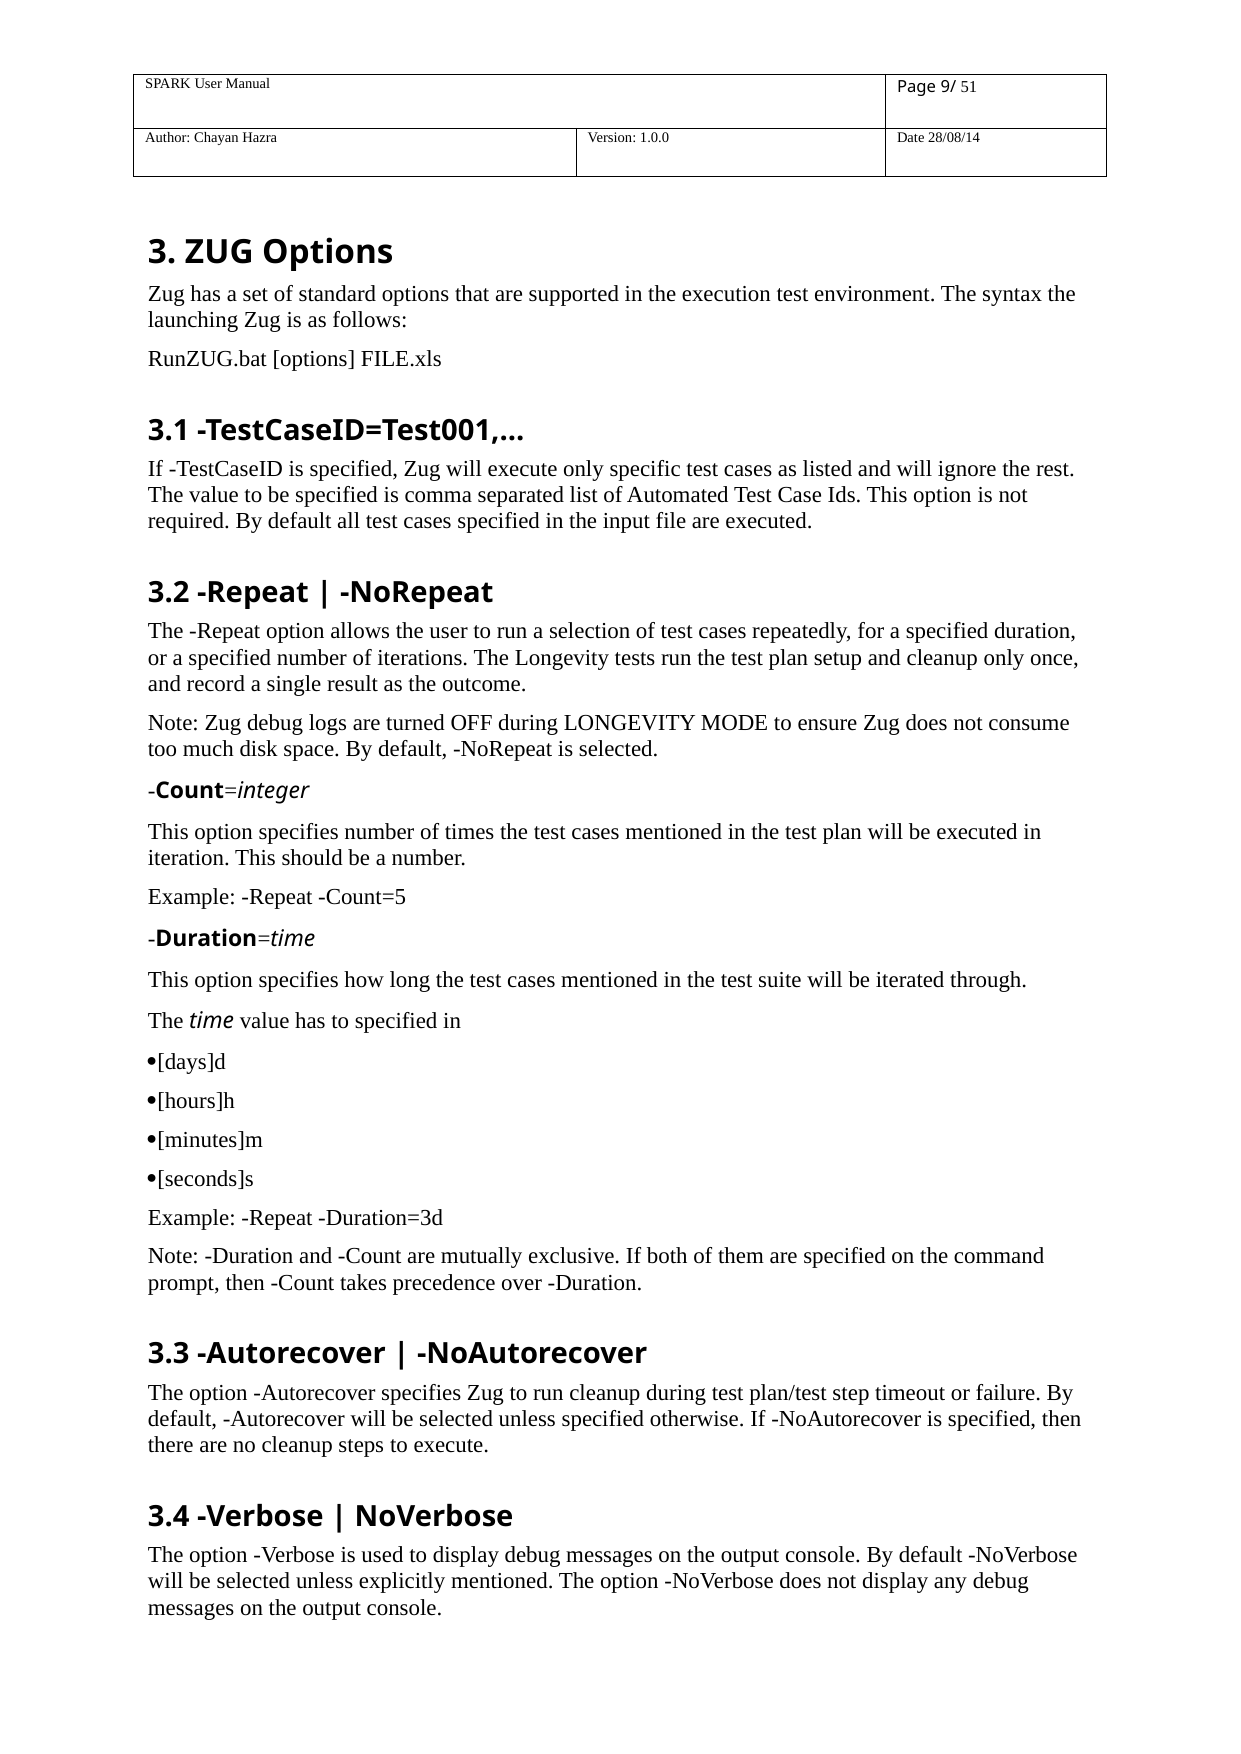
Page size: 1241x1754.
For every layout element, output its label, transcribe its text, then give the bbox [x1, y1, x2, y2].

list [minutes]m [148, 1126, 1092, 1152]
subtitle 3.3 -Autorecover | -NoAutorecover [148, 1333, 1092, 1372]
text Example: -Repeat -Duration=3d [148, 1204, 1092, 1230]
text The option -Verbose is used to display debug messages on the output console. By default -NoVerbose will be selected unless explicitly mentioned. The option -NoVerbose does not display any debug messages on the output console. [148, 1541, 1092, 1620]
list [days]d [148, 1048, 1092, 1074]
text RunZUG.bat [options] FILE.xls [148, 345, 1092, 371]
list [hours]h [148, 1087, 1092, 1113]
text Note: -Duration and -Count are mutually exclusive. If both of them are specified on the command prompt, then -Count takes precedence over -Duration. [148, 1242, 1092, 1295]
list [seconds]s [148, 1165, 1092, 1191]
subtitle 3.4 -Verbose | NoVerbose [148, 1495, 1092, 1535]
subtitle . ZUG Options [148, 228, 1092, 273]
text If -TestCaseID is specified, Zug will execute only specific test cases as listed and will ignore the rest. The value to be specified is comma separated list of Automated Test Case Ids. This option is not required. By default all test cases specified in the input file are executed. [148, 455, 1092, 534]
text This option specifies number of times the test cases mentioned in the test plan will be executed in iteration. This should be a number. [148, 818, 1092, 871]
text This option specifies how long the test cases mentioned in the test suite will be iterated through. [148, 966, 1092, 992]
subtitle 3.1 -TestCaseID=Test001,... [148, 409, 1092, 448]
text -Count=integer [148, 774, 1092, 805]
subtitle 3.2 -Repeat | -NoRepeat [148, 571, 1092, 611]
text Zug has a set of standard options that are supported in the execution test environment. The syntax the launching Zug is as follows: [148, 280, 1092, 332]
text The -Repeat option allows the user to run a selection of test cases repeatedly, for a specified duration, or a specified number of iterations. The Longevity tests run the test plan setup and cleanup only once, and record a single result as the outcome. [148, 617, 1092, 696]
text The option -Autorecover specifies Zug to run cleanup during test plan/test step timeout or failure. By default, -Autorecover will be selected unless specified otherwise. If -NoAutorecover is specified, then there are no cleanup steps to execute. [148, 1379, 1092, 1458]
text Note: Zug debug logs are turned OFF during LONGEVITY MODE to ensure Zug does not consume too much disk space. By default, -NoRepeat is selected. [148, 709, 1092, 762]
text The time value has to specified in [148, 1004, 1092, 1036]
text Example: -Repeat -Count=5 [148, 883, 1092, 909]
text -Duration=time [148, 922, 1092, 953]
